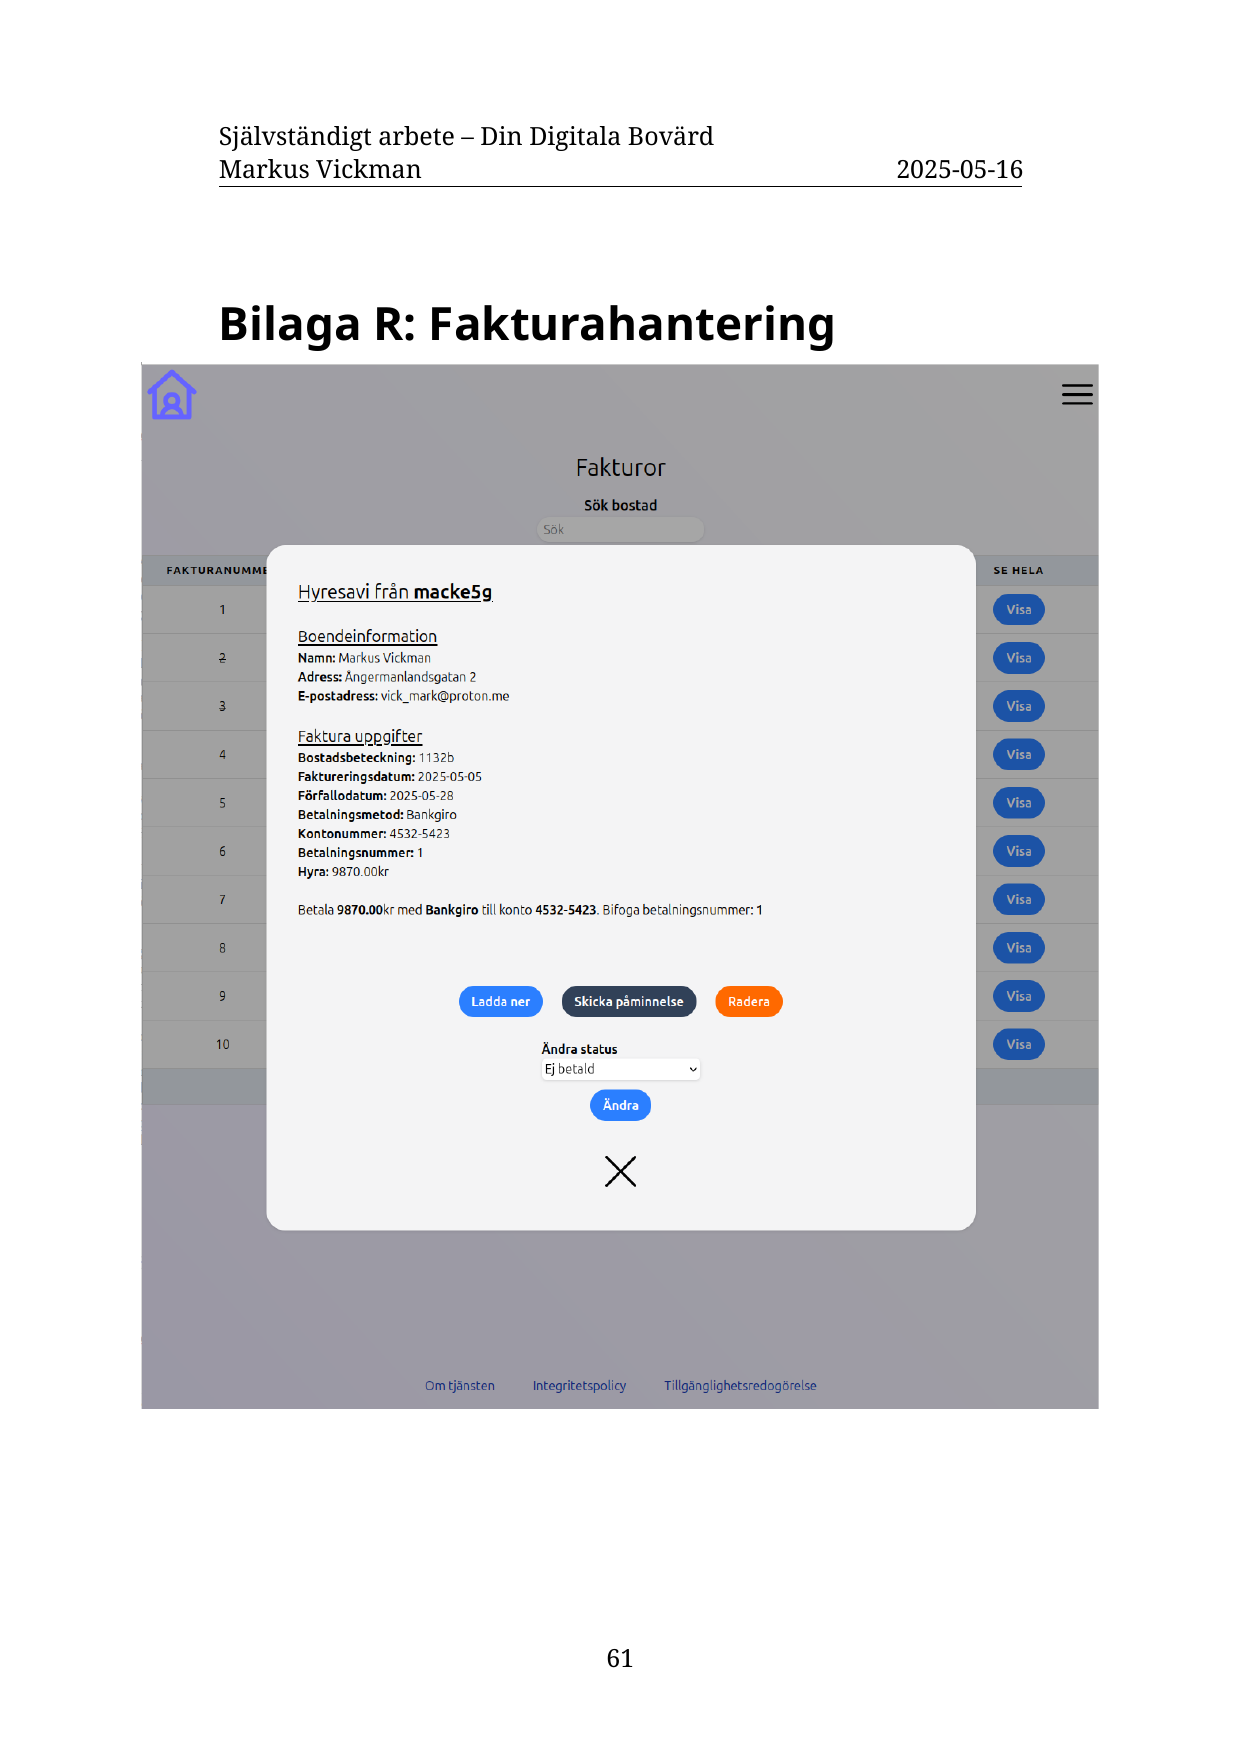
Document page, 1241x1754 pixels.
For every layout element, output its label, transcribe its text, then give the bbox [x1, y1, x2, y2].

subtitle Bilaga R: Fakturahantering [218, 291, 1022, 353]
picture [141, 362, 1099, 1409]
